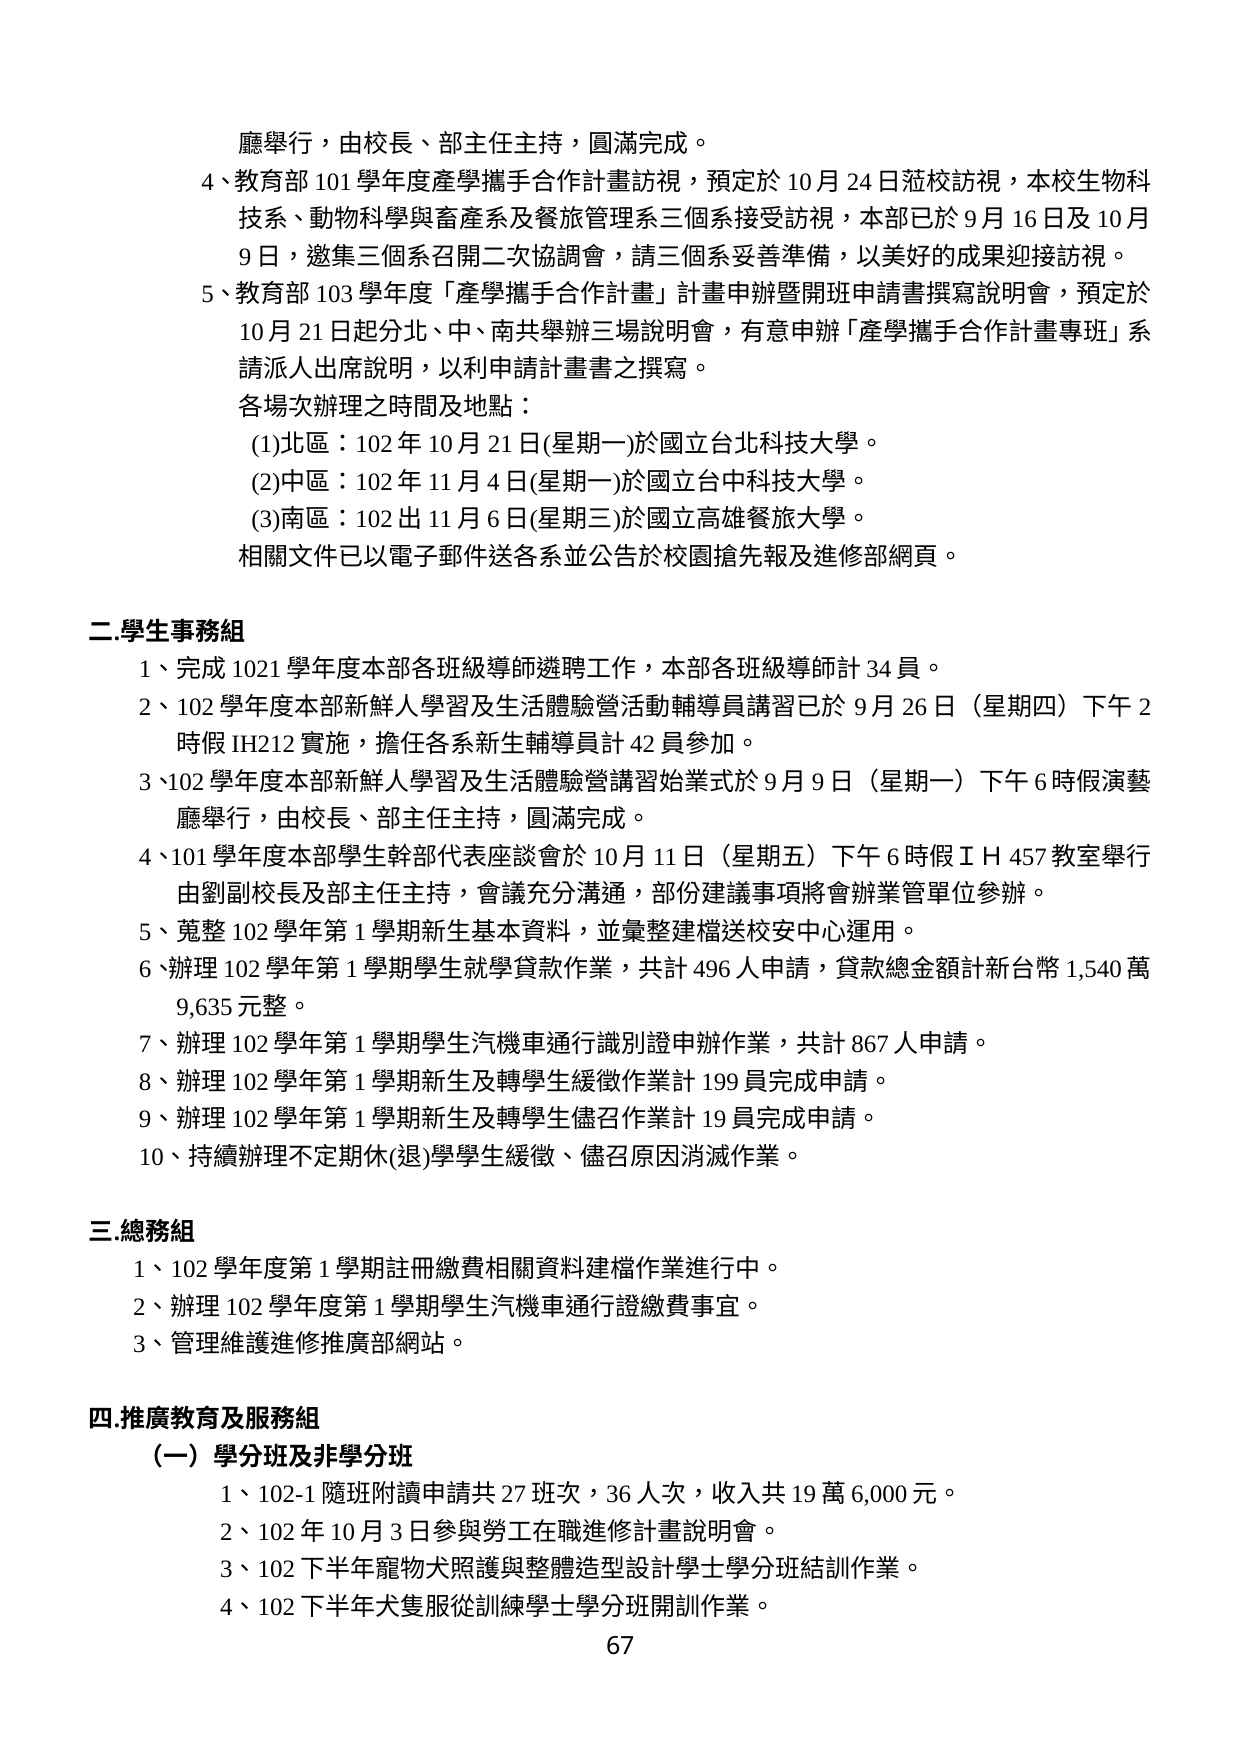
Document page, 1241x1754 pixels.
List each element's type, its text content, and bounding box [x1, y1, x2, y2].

text 4、101學年度本部學生幹部代表座談會於10月11日（星期五）下午6時假ＩＨ457教室舉行，由劉副校長及部主任主持，會議充分溝通，部份建議事項將會辦業管單位參辦。 [139, 835, 1152, 910]
text 6、辦理102學年第1學期學生就學貸款作業，共計496人申請，貸款總金額計新台幣1,540萬9,635元整。 [139, 948, 1152, 1023]
text 2、102年10月3日參與勞工在職進修計畫說明會。 [220, 1510, 1152, 1548]
text 4、102下半年犬隻服從訓練學士學分班開訓作業。 [220, 1585, 1152, 1623]
text 廳舉行，由校長、部主任主持，圓滿完成。 [201, 123, 1152, 160]
text 5、教育部103學年度「產學攜手合作計畫」計畫申辦暨開班申請書撰寫說明會，預定於10月21日起分北、中、南共舉辦三場說明會，有意申辦「產學攜手合作計畫專班」系，請派人出席說明，以利申請計畫書之撰寫。 [201, 273, 1152, 385]
text 三.總務組 [89, 1210, 1152, 1248]
text 2、102學年度本部新鮮人學習及生活體驗營活動輔導員講習已於9月26日（星期四）下午2時假IH212實施，擔任各系新生輔導員計42員參加。 [139, 685, 1152, 760]
text 1、102-1隨班附讀申請共27班次，36人次，收入共19萬6,000元。 [220, 1473, 1152, 1510]
text 四.推廣教育及服務組 [89, 1398, 1152, 1435]
text 5、蒐整102學年第1學期新生基本資料，並彙整建檔送校安中心運用。 [139, 910, 1152, 948]
text 1、102學年度第1學期註冊繳費相關資料建檔作業進行中。 [89, 1248, 1152, 1285]
text 4、教育部101學年度產學攜手合作計畫訪視，預定於10月24日蒞校訪視，本校生物科技系、動物科學與畜產系及餐旅管理系三個系接受訪視，本部已於9月16日及10月9日，邀集三個系召開二次協調會，請三個系妥善準備，以美好的成果迎接訪視。 [201, 160, 1152, 273]
text (2)中區：102年11月4日(星期一)於國立台中科技大學。 [251, 460, 1152, 498]
text （一）學分班及非學分班 [89, 1435, 1152, 1473]
text 3、102學年度本部新鮮人學習及生活體驗營講習始業式於9月9日（星期一）下午6時假演藝廳舉行，由校長、部主任主持，圓滿完成。 [139, 760, 1152, 835]
text 1、完成1021學年度本部各班級導師遴聘工作，本部各班級導師計34員。 [89, 648, 1152, 685]
text 2、辦理102學年度第1學期學生汽機車通行證繳費事宜。 [89, 1285, 1152, 1323]
text 10、持續辦理不定期休(退)學學生緩徵、儘召原因消滅作業。 [139, 1135, 1152, 1173]
text 二.學生事務組 [89, 610, 1152, 648]
text (3)南區：102出11月6日(星期三)於國立高雄餐旅大學。 [251, 498, 1152, 535]
text 相關文件已以電子郵件送各系並公告於校園搶先報及進修部網頁。 [89, 535, 1152, 573]
text 9、辦理102學年第1學期新生及轉學生儘召作業計19員完成申請。 [139, 1098, 1152, 1135]
text 7、辦理102學年第1學期學生汽機車通行識別證申辦作業，共計867人申請。 [139, 1023, 1152, 1060]
text 各場次辦理之時間及地點： [164, 385, 1152, 423]
text 3、管理維護進修推廣部網站。 [89, 1323, 1152, 1360]
text 8、辦理102學年第1學期新生及轉學生緩徵作業計199員完成申請。 [139, 1060, 1152, 1098]
text 3、102下半年寵物犬照護與整體造型設計學士學分班結訓作業。 [220, 1548, 1152, 1585]
text (1)北區：102年10月21日(星期一)於國立台北科技大學。 [251, 423, 1152, 460]
